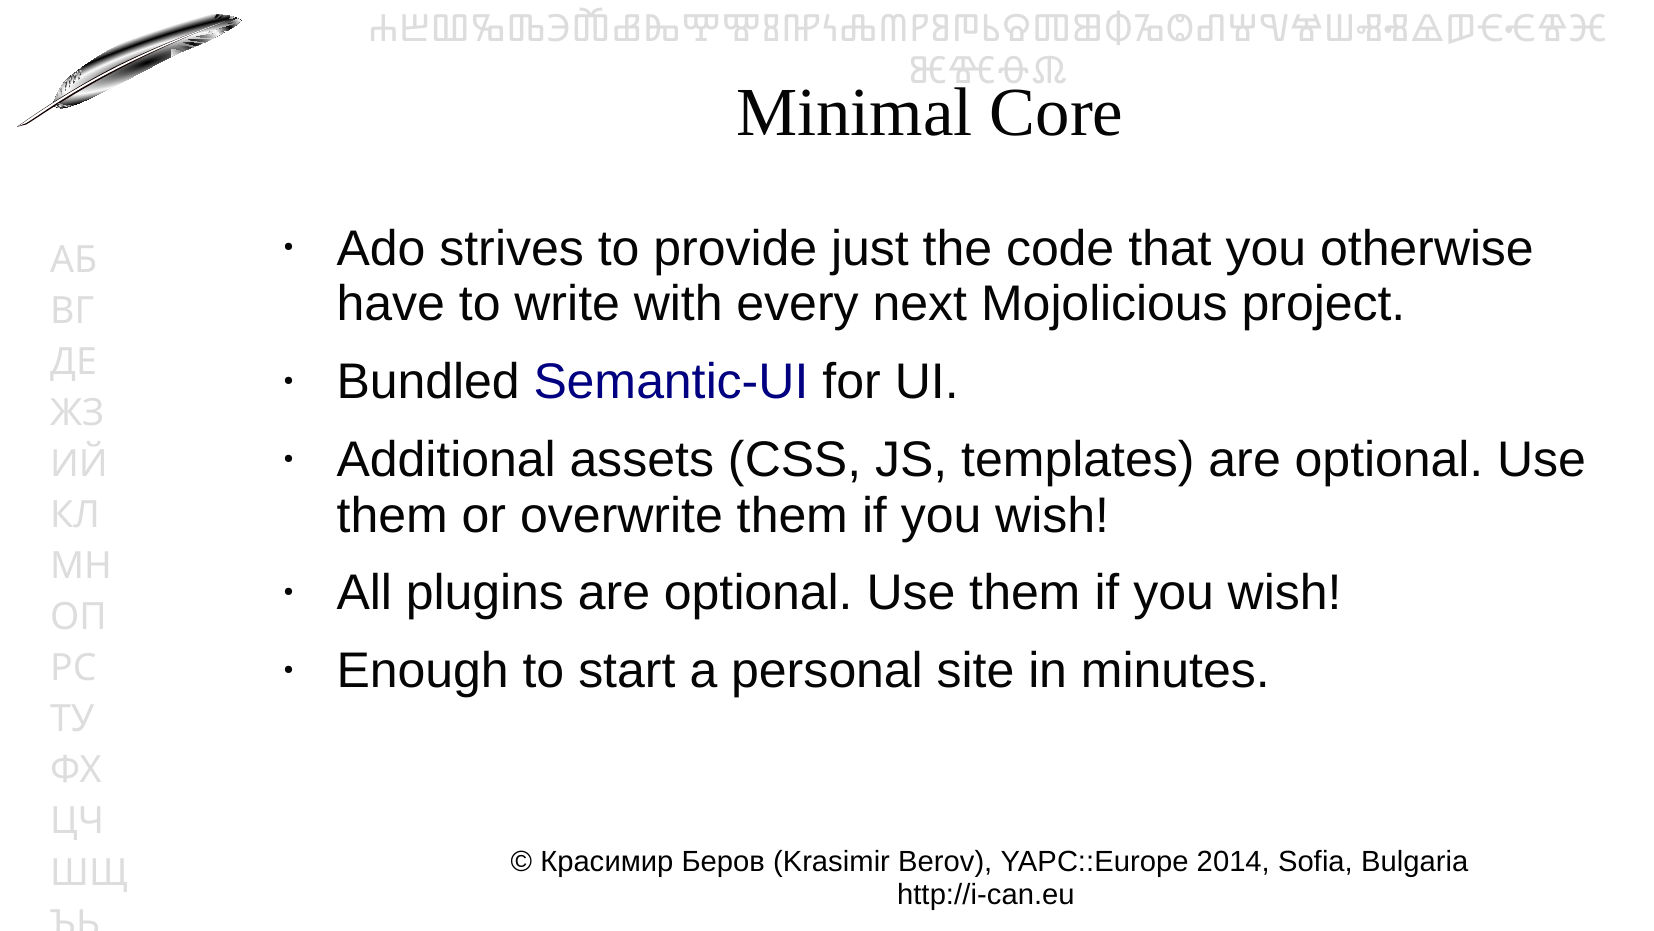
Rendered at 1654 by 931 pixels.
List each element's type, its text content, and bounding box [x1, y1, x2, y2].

title Minimal Core [265, 35, 1595, 189]
list Ado strives to provide just the code that you otherwise have to write with every next Mojolicious project. Bundled Semantic-UI for UI. Additional assets (CSS, JS, templates) are optional. Use them or overwrite them if you wish! All plugins are optional. Use them if you wish! Enough to start a personal site in minutes. [265, 219, 1595, 760]
